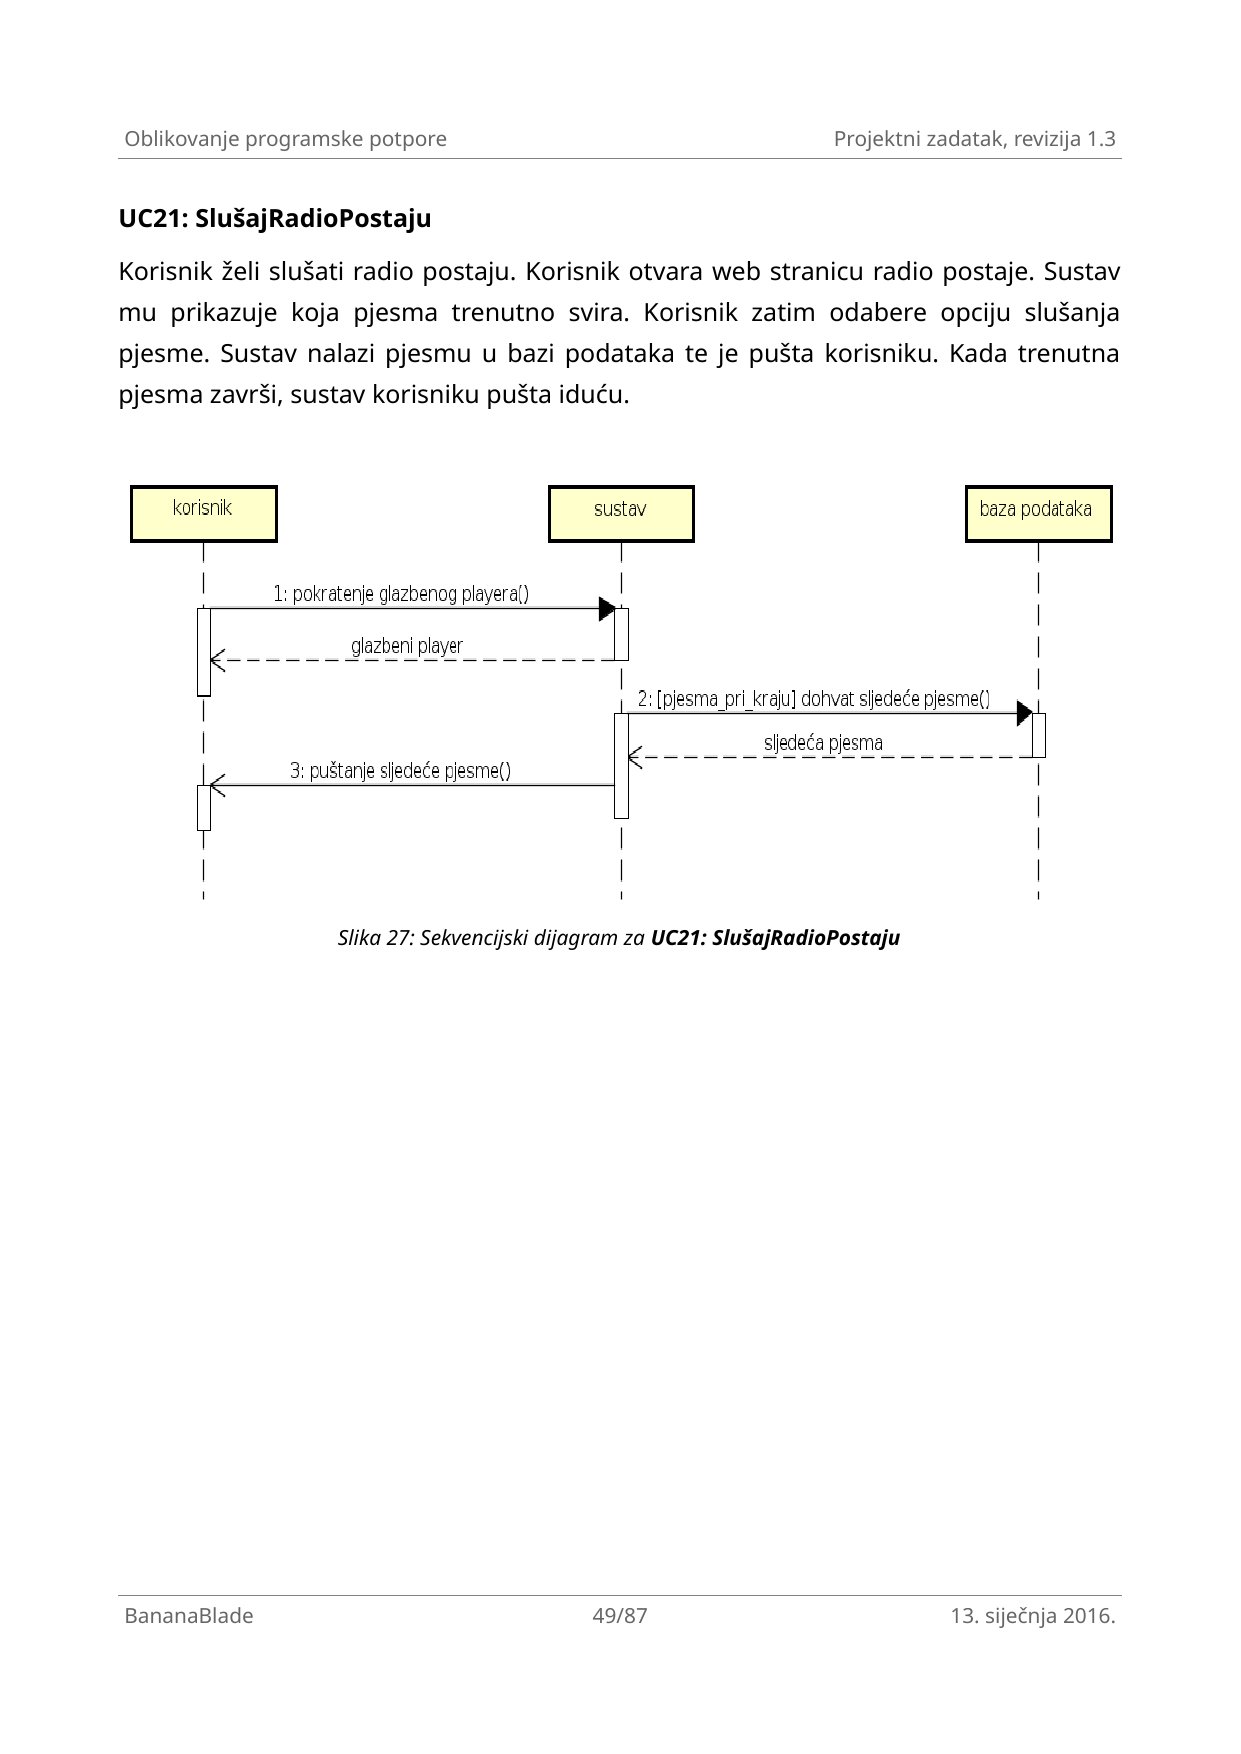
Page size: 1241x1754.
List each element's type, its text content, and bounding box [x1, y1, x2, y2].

subtitle UC21: SlušajRadioPostaju [118, 201, 1122, 234]
text Slika 27: Sekvencijski dijagram za UC21: SlušajRadioPostaju [118, 918, 1122, 952]
picture [118, 470, 1123, 918]
text Korisnik želi slušati radio postaju. Korisnik otvara web stranicu radio postaje. Sustav mu prikazuje koja pjesma trenutno svira. Korisnik zatim odabere opciju slušanja pjesme. Sustav nalazi pjesmu u bazi podataka te je pušta korisniku. Kada trenutna pjesma završi, sustav korisniku pušta iduću. [118, 254, 1122, 410]
